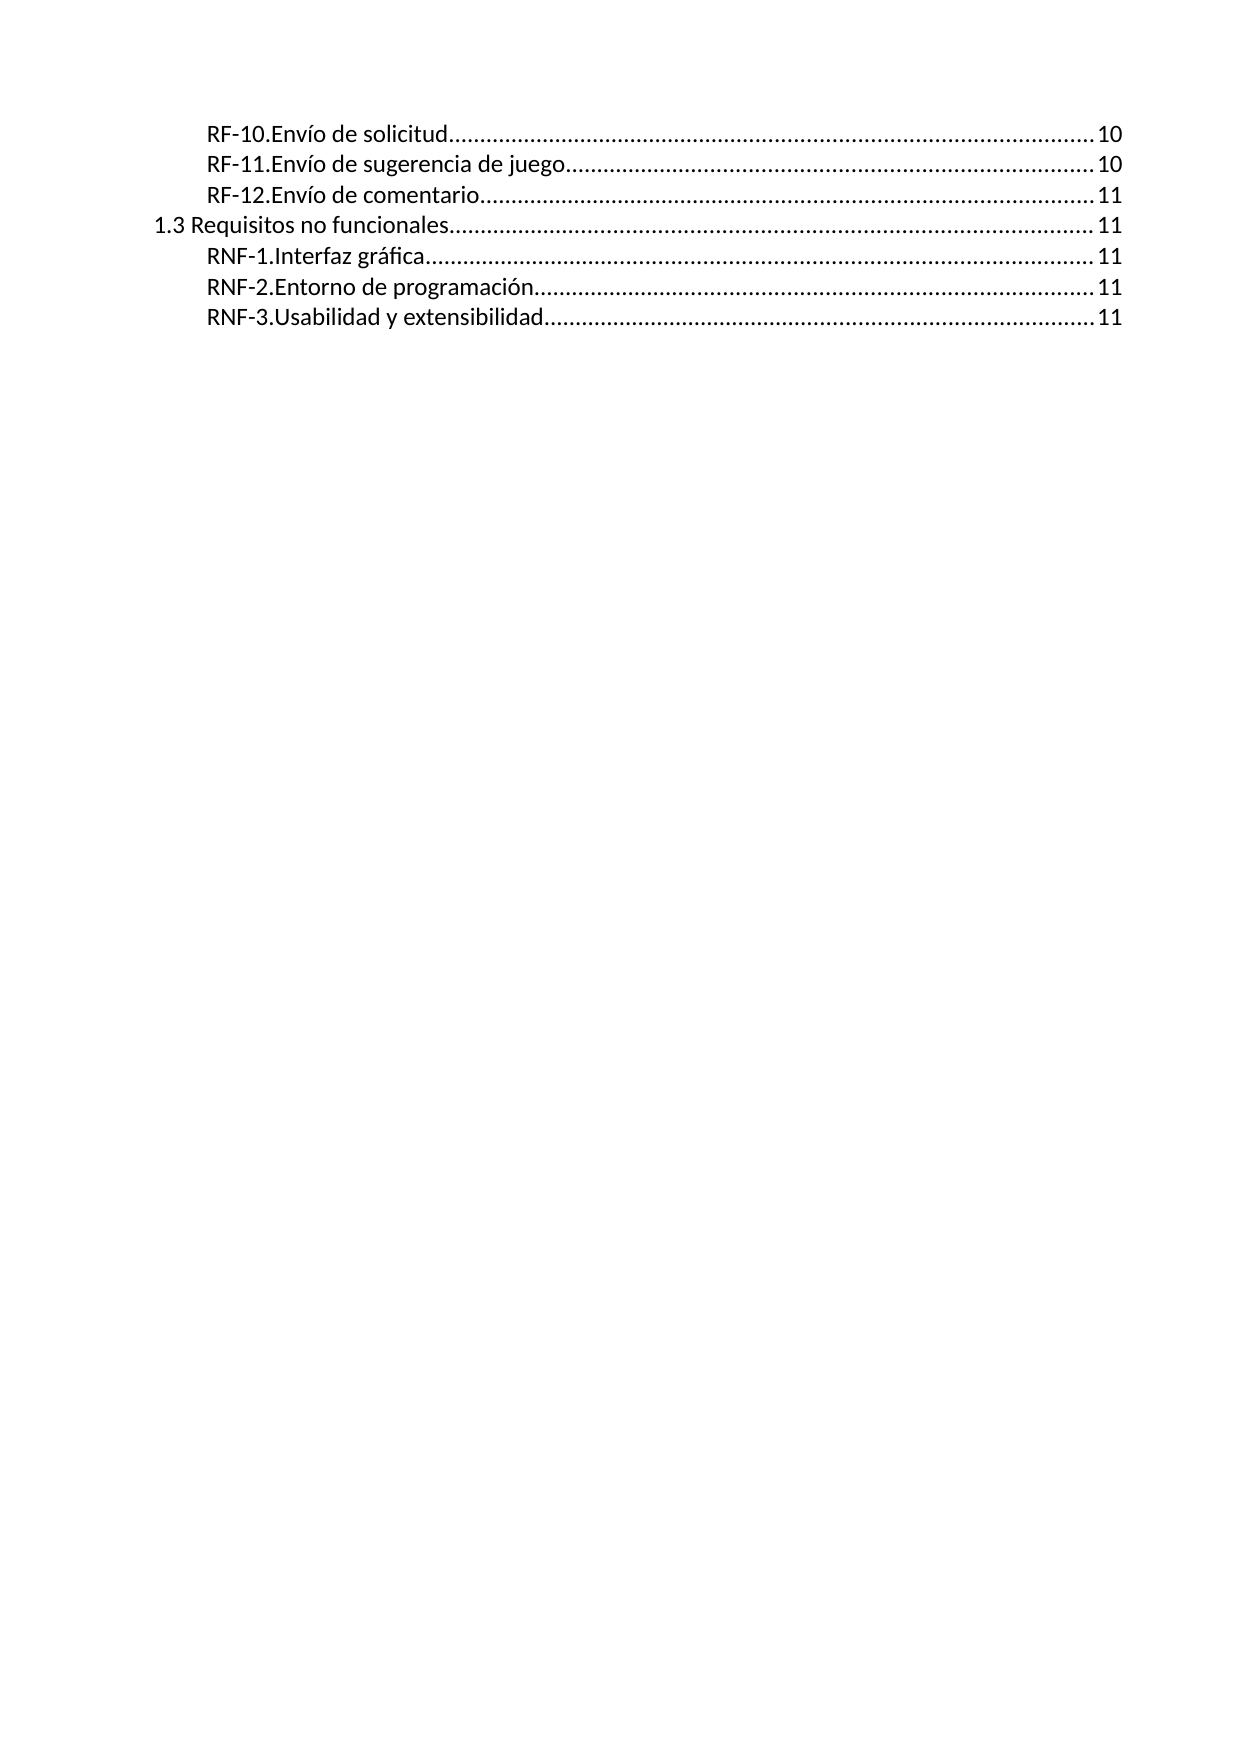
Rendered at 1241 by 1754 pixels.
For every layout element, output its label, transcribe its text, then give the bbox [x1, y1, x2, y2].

text 1.3 Requisitos no funcionales 11 [148, 210, 1122, 240]
text RNF-2.Entorno de programación 11 [207, 271, 1122, 301]
text RF-11.Envío de sugerencia de juego 10 [207, 149, 1122, 179]
text RF-10.Envío de solicitud 10 [207, 118, 1122, 149]
text RF-12.Envío de comentario 11 [207, 179, 1122, 210]
text RNF-1.Interfaz gráfica 11 [207, 240, 1122, 271]
text RNF-3.Usabilidad y extensibilidad 11 [207, 301, 1122, 332]
